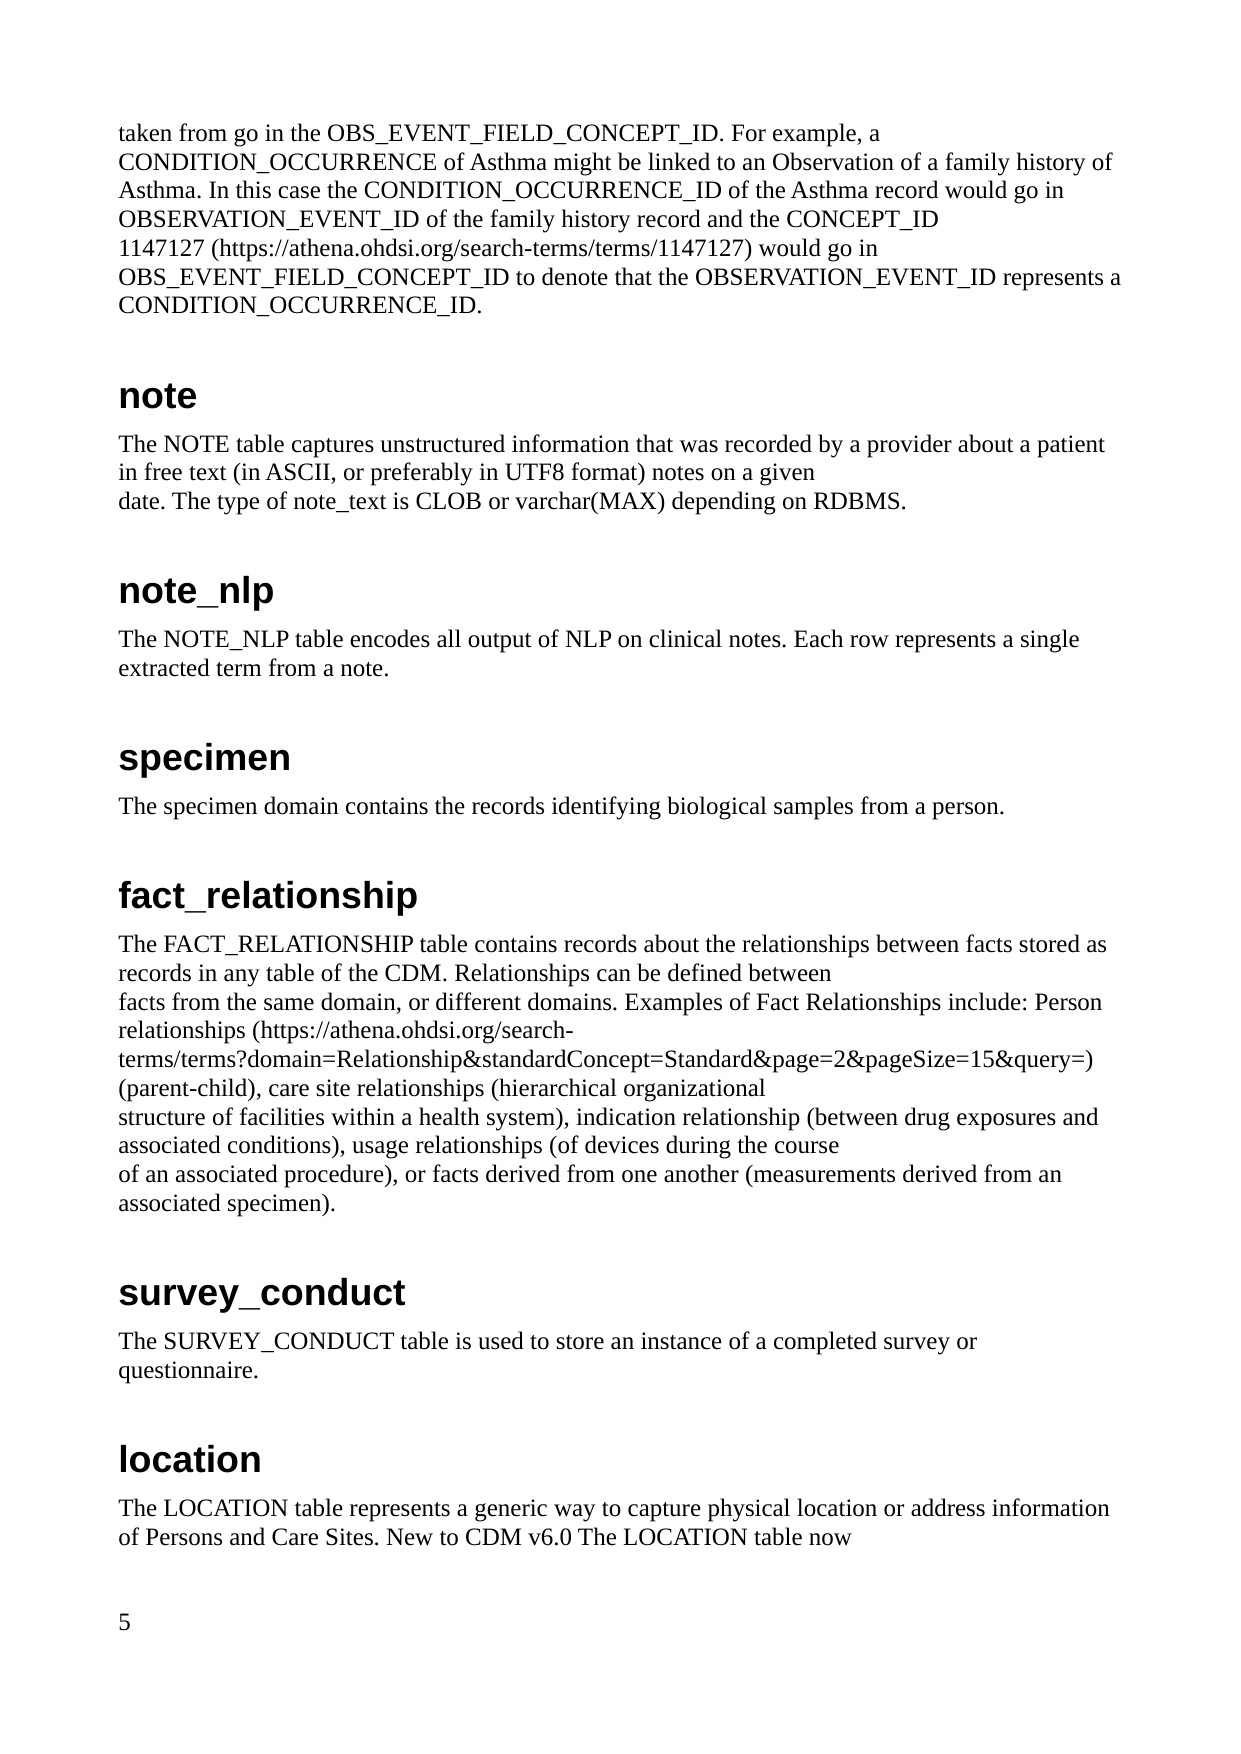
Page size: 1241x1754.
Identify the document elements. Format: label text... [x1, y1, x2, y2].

text taken from go in the OBS_EVENT_FIELD_CONCEPT_ID. For example, a CONDITION_OCCURRENCE of Asthma might be linked to an Observation of a family history of [118, 118, 1122, 176]
subtitle fact_relationship [118, 874, 1122, 917]
text CONDITION_OCCURRENCE_ID. [118, 291, 1122, 319]
text of an associated procedure), or facts derived from one another (measurements derived from an associated specimen). [118, 1159, 1122, 1217]
text The specimen domain contains the records identifying biological samples from a person. [118, 791, 1122, 820]
subtitle location [118, 1437, 1122, 1481]
text The LOCATION table represents a generic way to capture physical location or address information of Persons and Care Sites. New to CDM v6.0 The LOCATION table now [118, 1493, 1122, 1551]
text date. The type of note_text is CLOB or varchar(MAX) depending on RDBMS. [118, 486, 1122, 515]
text Asthma. In this case the CONDITION_OCCURRENCE_ID of the Asthma record would go in OBSERVATION_EVENT_ID of the family history record and the CONCEPT_ID [118, 176, 1122, 233]
subtitle note [118, 373, 1122, 416]
text The NOTE table captures unstructured information that was recorded by a provider about a patient in free text (in ASCII, or preferably in UTF8 format) notes on a given [118, 429, 1122, 486]
text The FACT_RELATIONSHIP table contains records about the relationships between facts stored as records in any table of the CDM. Relationships can be defined between [118, 929, 1122, 987]
text structure of facilities within a health system), indication relationship (between drug exposures and associated conditions), usage relationships (of devices during the course [118, 1102, 1122, 1159]
subtitle survey_conduct [118, 1271, 1122, 1314]
subtitle specimen [118, 736, 1122, 779]
text facts from the same domain, or different domains. Examples of Fact Relationships include: Person relationships (https://athena.ohdsi.org/search- [118, 987, 1122, 1044]
text The SURVEY_CONDUCT table is used to store an instance of a completed survey or questionnaire. [118, 1326, 1122, 1384]
subtitle note_nlp [118, 569, 1122, 612]
text terms/terms?domain=Relationship&standardConcept=Standard&page=2&pageSize=15&query=) (parent-child), care site relationships (hierarchical organizational [118, 1044, 1122, 1102]
text 1147127 (https://athena.ohdsi.org/search-terms/terms/1147127) would go in OBS_EVENT_FIELD_CONCEPT_ID to denote that the OBSERVATION_EVENT_ID represents a [118, 233, 1122, 291]
text The NOTE_NLP table encodes all output of NLP on clinical notes. Each row represents a single extracted term from a note. [118, 624, 1122, 682]
